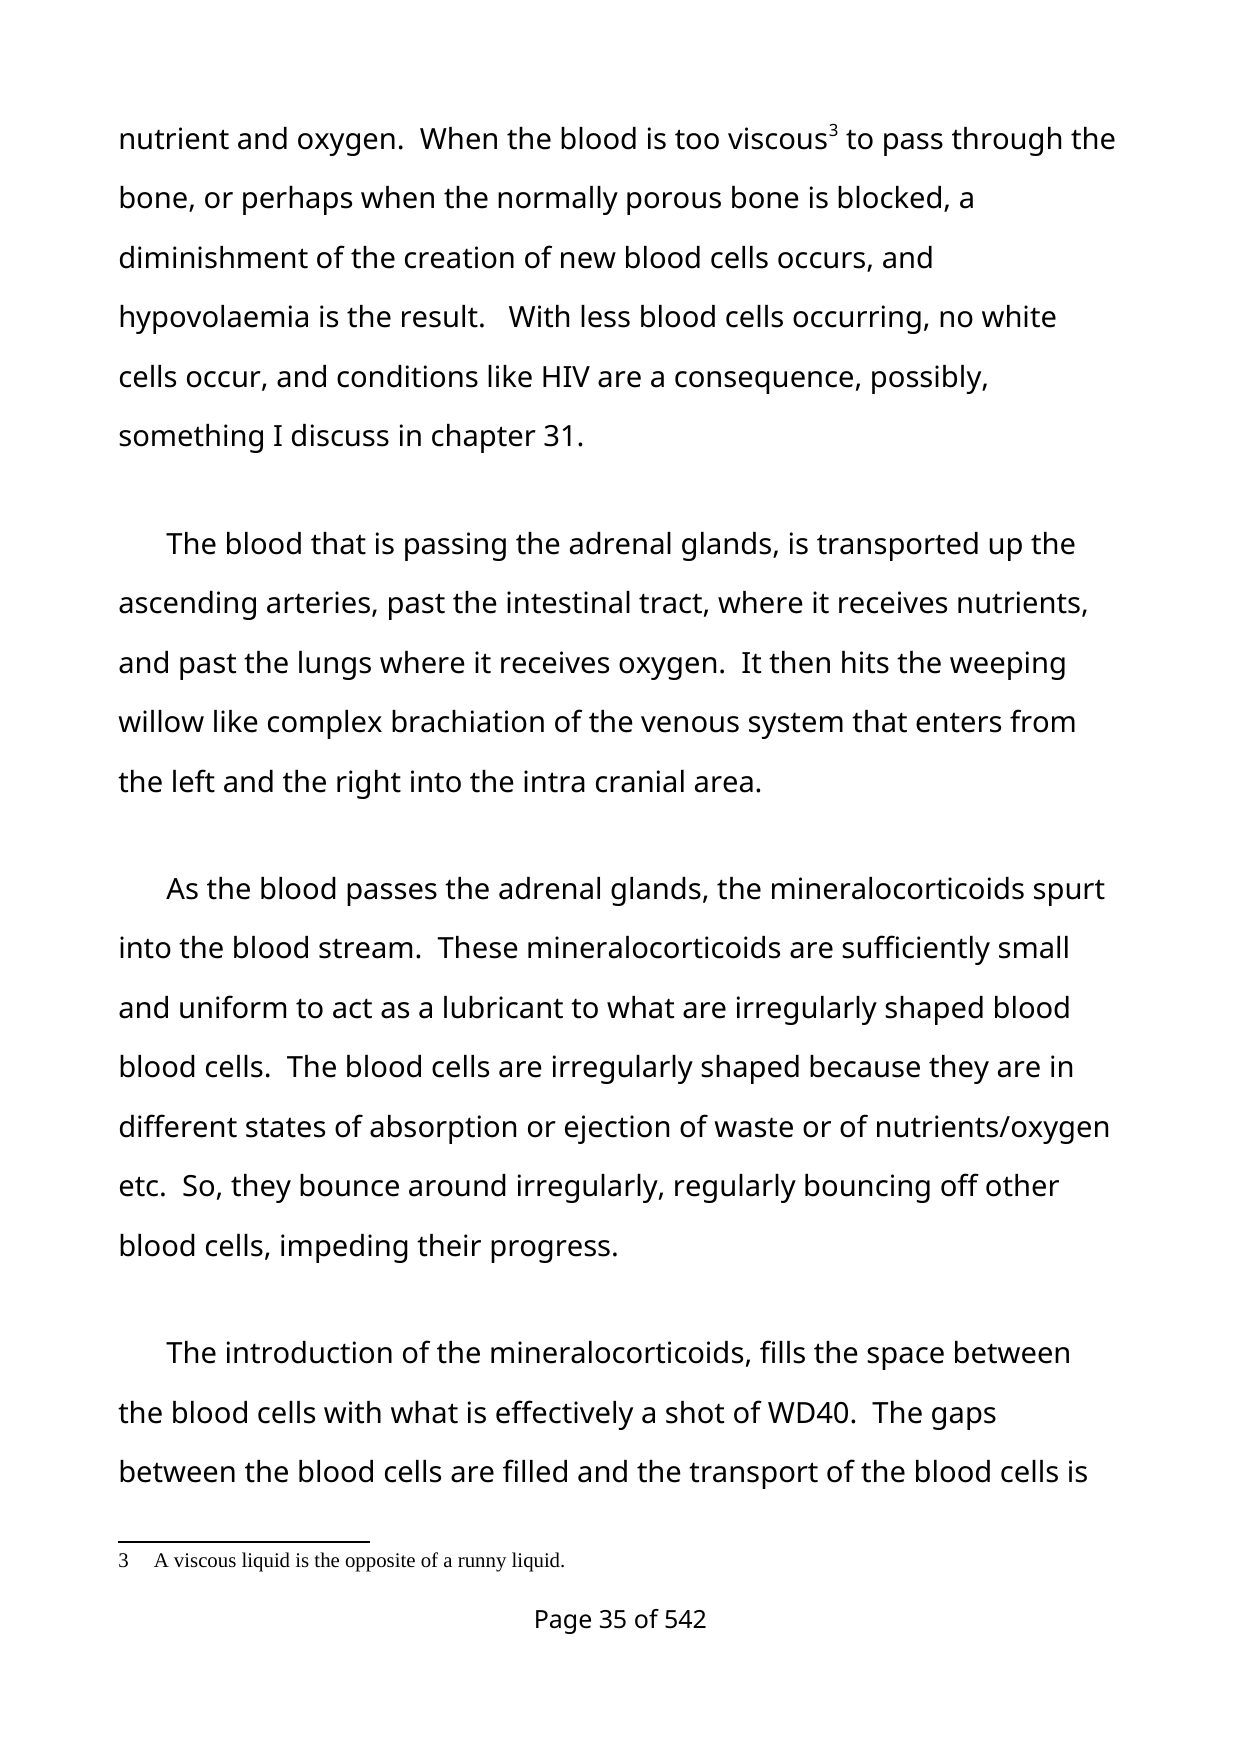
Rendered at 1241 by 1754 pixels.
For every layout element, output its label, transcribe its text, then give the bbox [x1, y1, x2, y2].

text A viscous liquid is the opposite of a runny liquid. [118, 1548, 1122, 1572]
text The blood that is passing the adrenal glands, is transported up the ascending arteries, past the intestinal tract, where it receives nutrients, and past the lungs where it receives oxygen. It then hits the weeping willow like complex brachiation of the venous system that enters from the left and the right into the intra cranial area. [118, 523, 1122, 801]
text nutrient and oxygen. When the blood is too viscous to pass through the bone, or perhaps when the normally porous bone is blocked, a diminishment of the creation of new blood cells occurs, and hypovolaemia is the result. With less blood cells occurring, no white cells occur, and conditions like HIV are a consequence, possibly, something I discuss in chapter 31. [118, 118, 1122, 455]
text As the blood passes the adrenal glands, the mineralocorticoids spurt into the blood stream. These mineralocorticoids are sufficiently small and uniform to act as a lubricant to what are irregularly shaped blood blood cells. The blood cells are irregularly shaped because they are in different states of absorption or ejection of waste or of nutrients/oxygen etc. So, they bounce around irregularly, regularly bouncing off other blood cells, impeding their progress. [118, 868, 1122, 1265]
text The introduction of the mineralocorticoids, fills the space between the blood cells with what is effectively a shot of WD40. The gaps between the blood cells are filled and the transport of the blood cells is [118, 1332, 1122, 1491]
